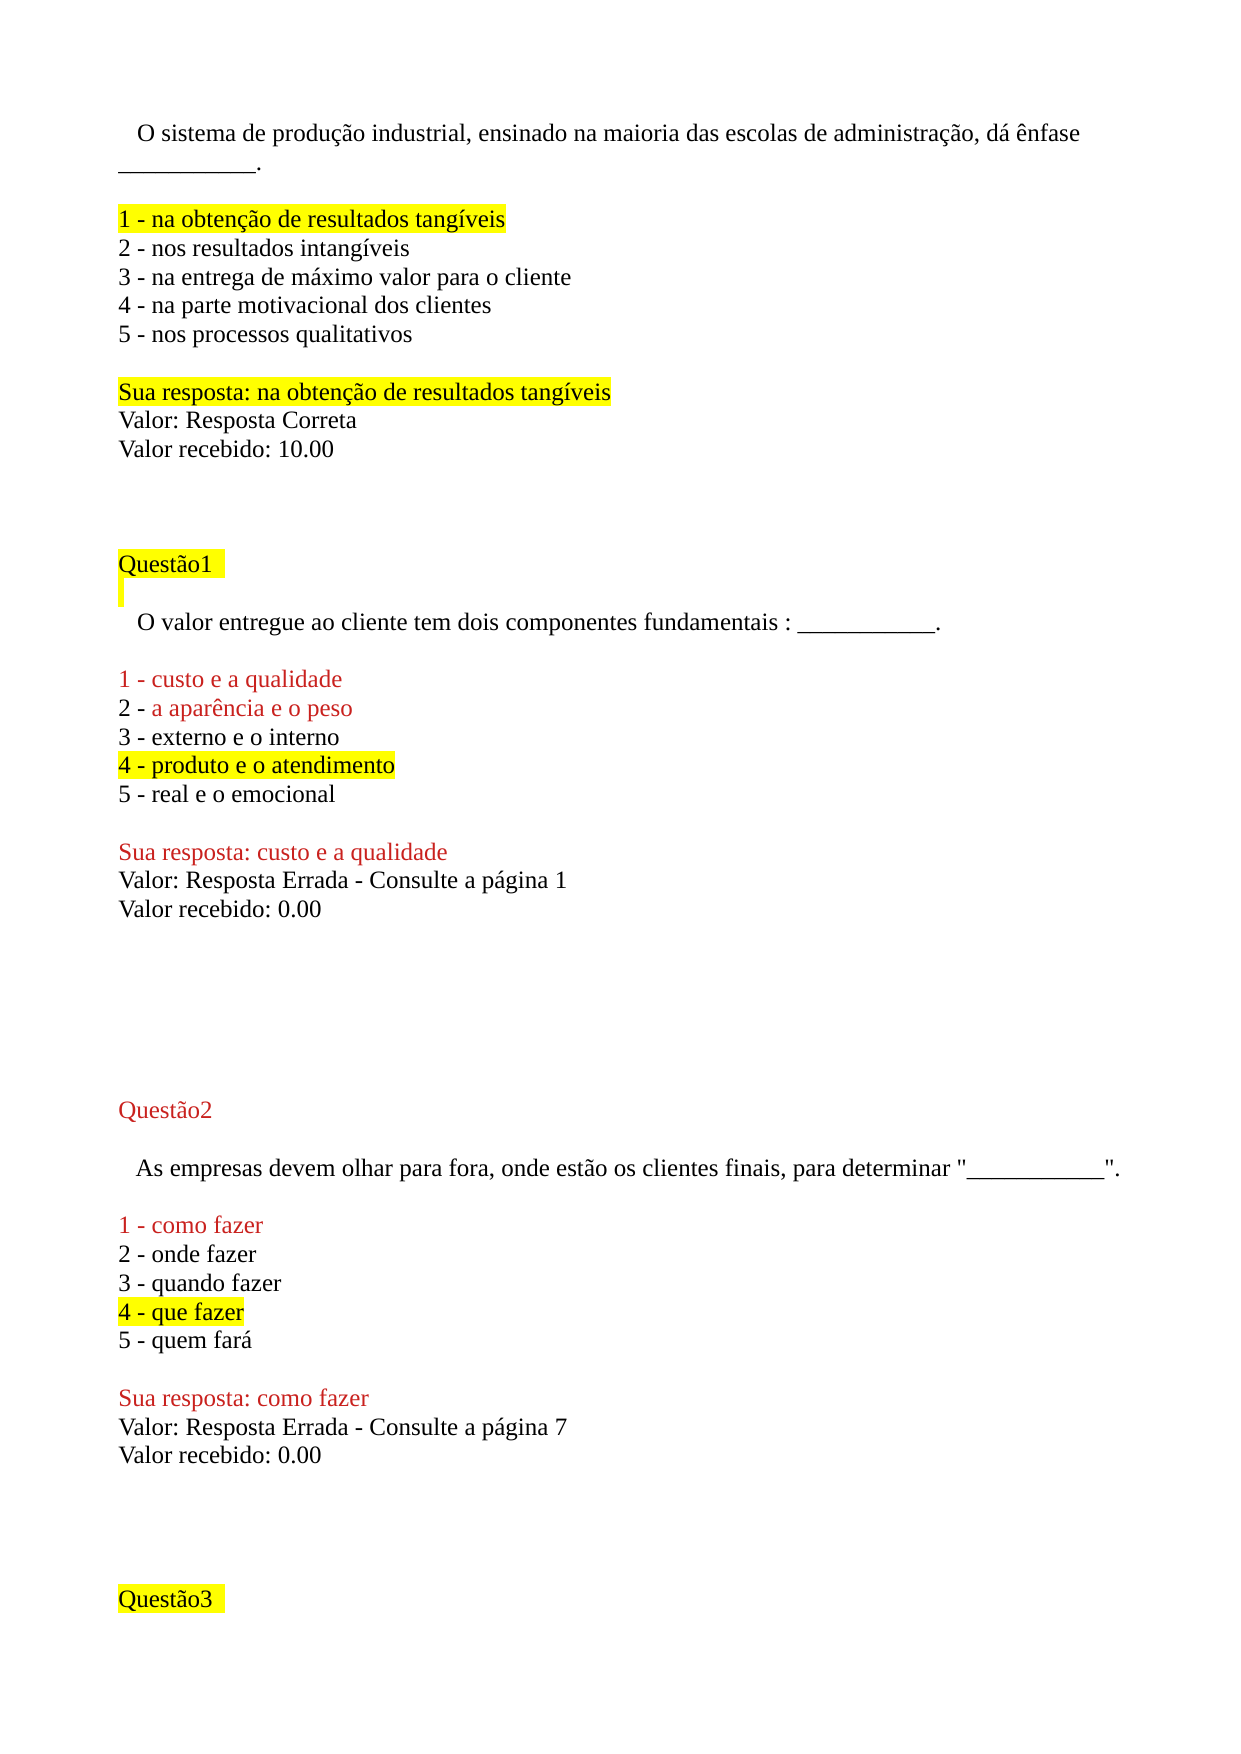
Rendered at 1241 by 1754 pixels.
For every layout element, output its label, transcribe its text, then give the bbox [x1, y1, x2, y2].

text 4 - na parte motivacional dos clientes [118, 291, 1122, 319]
text O valor entregue ao cliente tem dois componentes fundamentais : ___________. [118, 607, 1122, 636]
text As empresas devem olhar para fora, onde estão os clientes finais, para determinar "___________". [118, 1153, 1122, 1182]
text 2 - onde fazer [118, 1239, 1122, 1268]
text 1 - como fazer [118, 1211, 1122, 1239]
text Questão3 [118, 1584, 1122, 1613]
text Valor recebido: 0.00 [118, 1441, 1122, 1469]
text 5 - nos processos qualitativos [118, 319, 1122, 348]
text Valor recebido: 0.00 [118, 894, 1122, 923]
text Sua resposta: custo e a qualidade [118, 837, 1122, 866]
text Valor recebido: 10.00 [118, 434, 1122, 463]
text 2 - a aparência e o peso [118, 693, 1122, 722]
text 2 - nos resultados intangíveis [118, 233, 1122, 262]
text Questão1 [118, 549, 1122, 578]
text Sua resposta: na obtenção de resultados tangíveis [118, 377, 1122, 406]
text 5 - quem fará [118, 1326, 1122, 1354]
text 3 - na entrega de máximo valor para o cliente [118, 262, 1122, 291]
text 4 - produto e o atendimento [118, 751, 1122, 779]
text Valor: Resposta Errada - Consulte a página 1 [118, 866, 1122, 894]
text Valor: Resposta Correta [118, 406, 1122, 434]
text 1 - na obtenção de resultados tangíveis [118, 204, 1122, 233]
text 3 - externo e o interno [118, 722, 1122, 751]
text 5 - real e o emocional [118, 779, 1122, 808]
text Valor: Resposta Errada - Consulte a página 7 [118, 1412, 1122, 1441]
text 1 - custo e a qualidade [118, 664, 1122, 693]
text 4 - que fazer [118, 1297, 1122, 1326]
text O sistema de produção industrial, ensinado na maioria das escolas de administração, dá ênfase ___________. [118, 118, 1122, 176]
text 3 - quando fazer [118, 1268, 1122, 1297]
text Questão2 [118, 1096, 1122, 1124]
text Sua resposta: como fazer [118, 1383, 1122, 1412]
